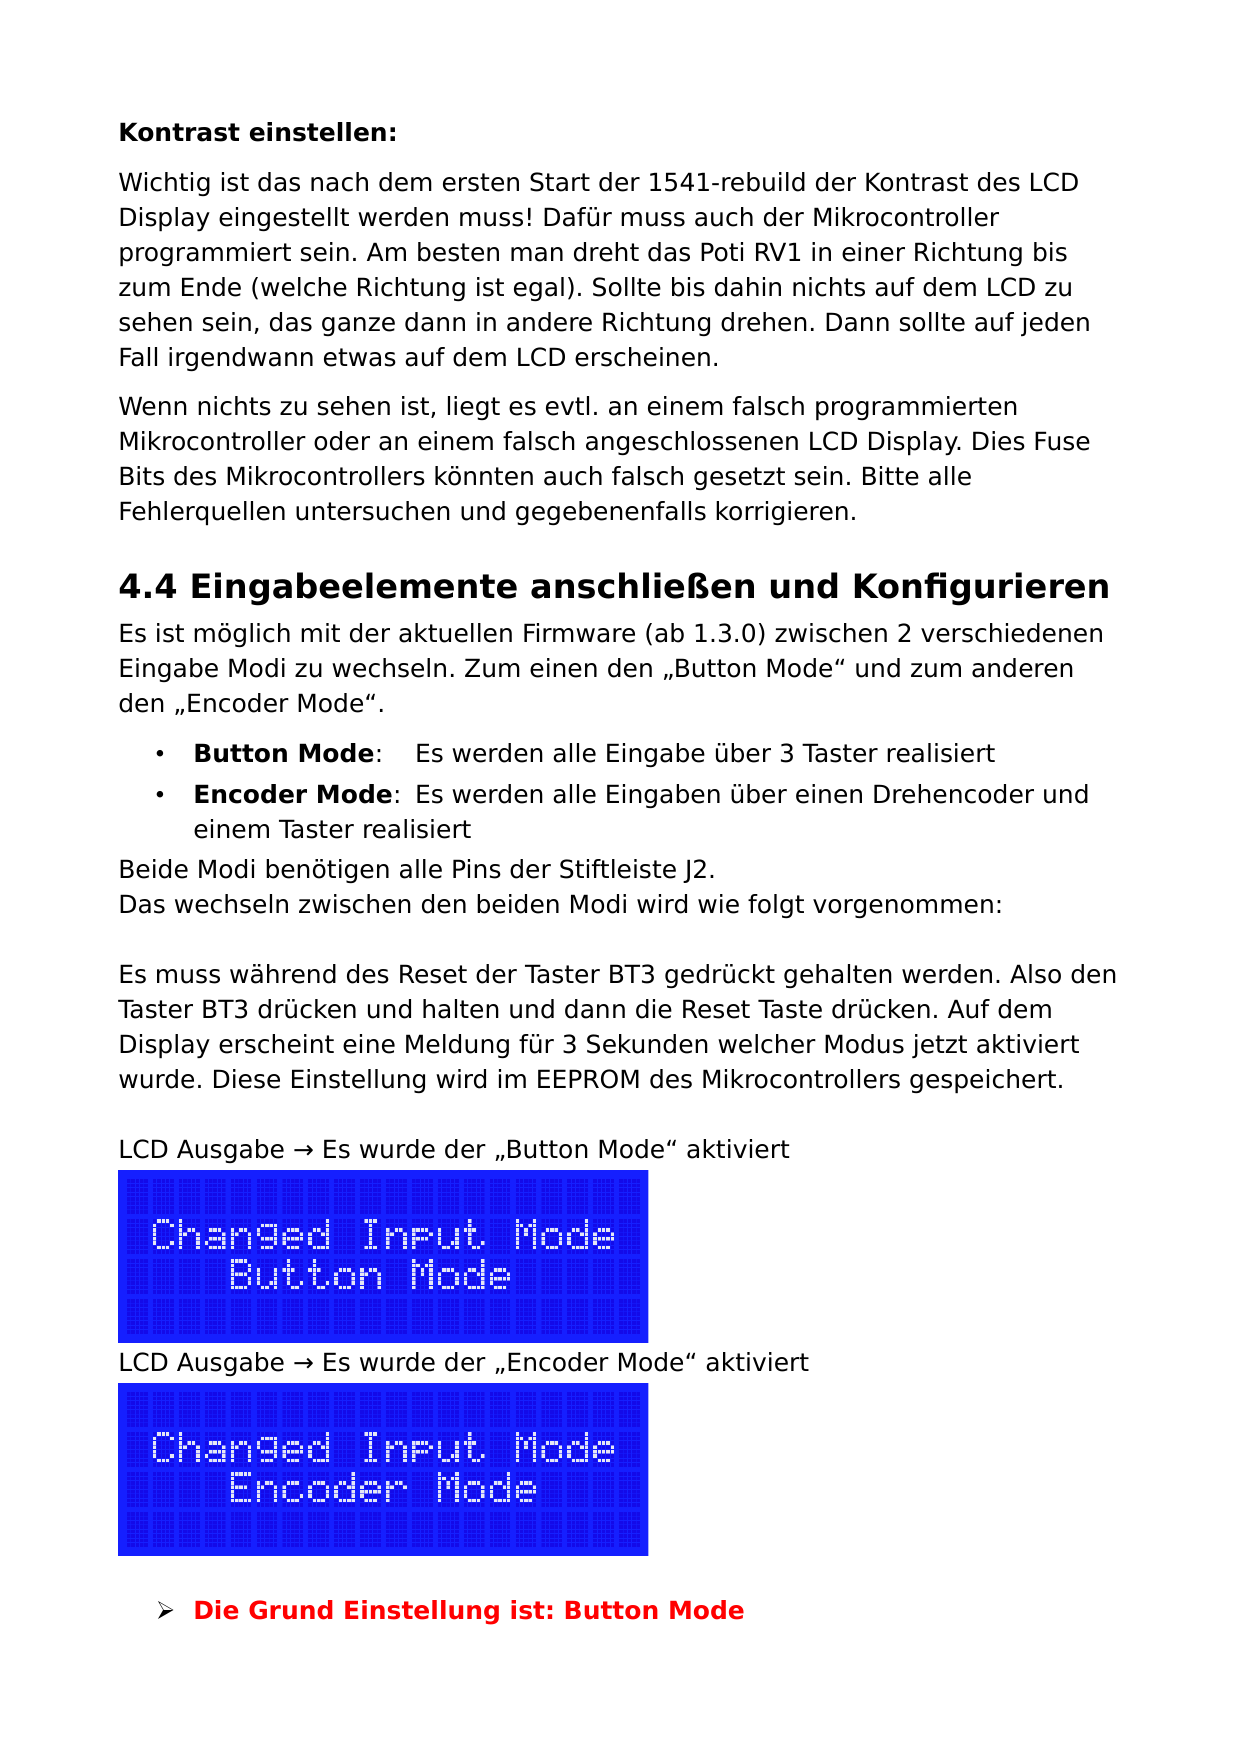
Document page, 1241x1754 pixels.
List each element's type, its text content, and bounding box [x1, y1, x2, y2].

list Encoder Mode: Es werden alle Eingaben über einen Drehencoder und einem Taster realisiert [156, 780, 1122, 844]
text LCD Ausgabe → Es wurde der „Button Mode“ aktiviert [118, 1136, 1122, 1165]
text Es muss während des Reset der Taster BT3 gedrückt gehalten werden. Also den Taster BT3 drücken und halten und dann die Reset Taste drücken. Auf dem Display erscheint eine Meldung für 3 Sekunden welcher Modus jetzt aktiviert wurde. Diese Einstellung wird im EEPROM des Mikrocontrollers gespeichert. [118, 961, 1122, 1095]
list Button Mode: Es werden alle Eingabe über 3 Taster realisiert [156, 739, 1122, 768]
picture [118, 1170, 649, 1343]
text Kontrast einstellen: [118, 118, 1122, 147]
picture [118, 1383, 649, 1556]
text Wichtig ist das nach dem ersten Start der 1541-rebuild der Kontrast des LCD Display eingestellt werden muss! Dafür muss auch der Mikrocontroller programmiert sein. Am besten man dreht das Poti RV1 in einer Richtung bis zum Ende (welche Richtung ist egal). Sollte bis dahin nichts auf dem LCD zu sehen sein, das ganze dann in andere Richtung drehen. Dann sollte auf jeden Fall irgendwann etwas auf dem LCD erscheinen. [118, 168, 1122, 372]
text Das wechseln zwischen den beiden Modi wird wie folgt vorgenommen: [118, 891, 1122, 920]
text Es ist möglich mit der aktuellen Firmware (ab 1.3.0) zwischen 2 verschiedenen Eingabe Modi zu wechseln. Zum einen den „Button Mode“ und zum anderen den „Encoder Mode“. [118, 619, 1122, 718]
text Wenn nichts zu sehen ist, liegt es evtl. an einem falsch programmierten Mikrocontroller oder an einem falsch angeschlossenen LCD Display. Dies Fuse Bits des Mikrocontrollers könnten auch falsch gesetzt sein. Bitte alle Fehlerquellen untersuchen und gegebenenfalls korrigieren. [118, 392, 1122, 526]
list Die Grund Einstellung ist: Button Mode [156, 1596, 1122, 1625]
text LCD Ausgabe → Es wurde der „Encoder Mode“ aktiviert [118, 1348, 1122, 1378]
subtitle 4.4 Eingabeelemente anschließen und Konfigurieren [118, 568, 1122, 607]
text Beide Modi benötigen alle Pins der Stiftleiste J2. [118, 856, 1122, 885]
